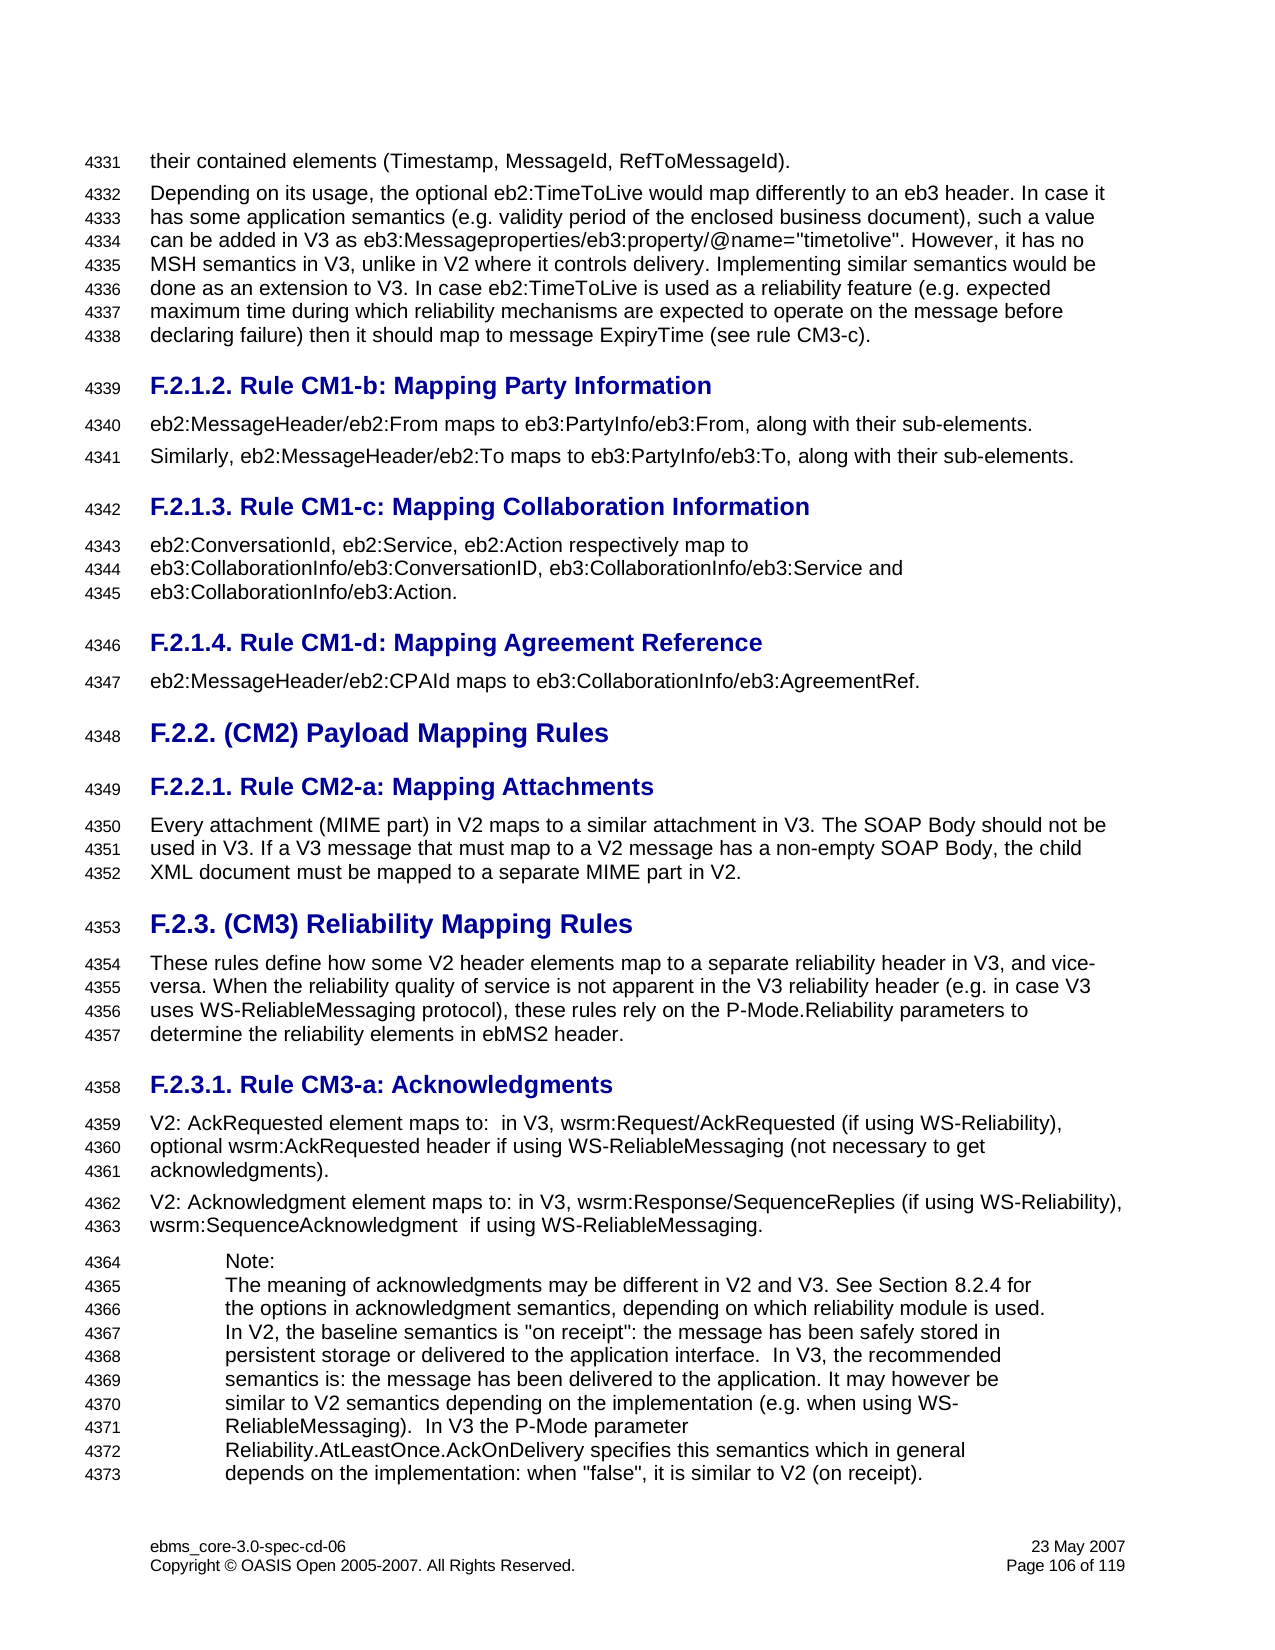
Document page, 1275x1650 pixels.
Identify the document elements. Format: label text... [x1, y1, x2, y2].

text V2: AckRequested element maps to: in V3, wsrm:Request/AckRequested (if using WS-Reliability), optional wsrm:AckRequested header if using WS-ReliableMessaging (not necessary to get acknowledgments). [150, 1111, 1125, 1182]
text Note: The meaning of acknowledgments may be different in V2 and V3. See Section 8.2.4 for the options in acknowledgment semantics, depending on which reliability module is used. In V2, the baseline semantics is "on receipt": the message has been safely stored in persistent storage or delivered to the application interface. In V3, the recommended semantics is: the message has been delivered to the application. It may however be similar to V2 semantics depending on the implementation (e.g. when using WS-ReliableMessaging). In V3 the P-Mode parameter Reliability.AtLeastOnce.AckOnDelivery specifies this semantics which in general depends on the implementation: when "false", it is similar to V2 (on receipt). [225, 1250, 1050, 1485]
text eb2:ConversationId, eb2:Service, eb2:Action respectively map to eb3:CollaborationInfo/eb3:ConversationID, eb3:CollaborationInfo/eb3:Service and eb3:CollaborationInfo/eb3:Action. [150, 533, 1125, 604]
text Depending on its usage, the optional eb2:TimeToLive would map differently to an eb3 header. In case it has some application semantics (e.g. validity period of the enclosed business document), such a value can be added in V3 as eb3:Messageproperties/eb3:property/@name="timetolive". However, it has no MSH semantics in V3, unlike in V2 where it controls delivery. Implementing similar semantics would be done as an extension to V3. In case eb2:TimeToLive is used as a reliability feature (e.g. expected maximum time during which reliability mechanisms are expected to operate on the message before declaring failure) then it should map to message ExpiryTime (see rule CM3-c). [150, 182, 1125, 347]
subtitle (CM3) Reliability Mapping Rules [150, 909, 1125, 939]
text V2: Acknowledgment element maps to: in V3, wsrm:Response/SequenceReplies (if using WS-Reliability), wsrm:SequenceAcknowledgment if using WS-ReliableMessaging. [150, 1190, 1125, 1237]
text their contained elements (Timestamp, MessageId, RefToMessageId). [150, 150, 1125, 173]
text Similarly, eb2:MessageHeader/eb2:To maps to eb3:PartyInfo/eb3:To, along with their sub-elements. [150, 444, 1125, 468]
text eb2:MessageHeader/eb2:CPAId maps to eb3:CollaborationInfo/eb3:AgreementRef. [150, 669, 1125, 693]
subtitle (CM2) Payload Mapping Rules [150, 718, 1125, 748]
text Every attachment (MIME part) in V2 maps to a similar attachment in V3. The SOAP Body should not be used in V3. If a V3 message that must map to a V2 message has a non-empty SOAP Body, the child XML document must be mapped to a separate MIME part in V2. [150, 813, 1125, 884]
text eb2:MessageHeader/eb2:From maps to eb3:PartyInfo/eb3:From, along with their sub-elements. [150, 412, 1125, 436]
subtitle Rule CM1-b: Mapping Party Information [150, 372, 1125, 400]
subtitle Rule CM3-a: Acknowledgments [150, 1071, 1125, 1099]
subtitle Rule CM2-a: Mapping Attachments [150, 773, 1125, 801]
subtitle Rule CM1-d: Mapping Agreement Reference [150, 629, 1125, 657]
text These rules define how some V2 header elements map to a separate reliability header in V3, and vice-versa. When the reliability quality of service is not apparent in the V3 reliability header (e.g. in case V3 uses WS-ReliableMessaging protocol), these rules rely on the P-Mode.Reliability parameters to determine the reliability elements in ebMS2 header. [150, 951, 1125, 1046]
subtitle Rule CM1-c: Mapping Collaboration Information [150, 493, 1125, 521]
